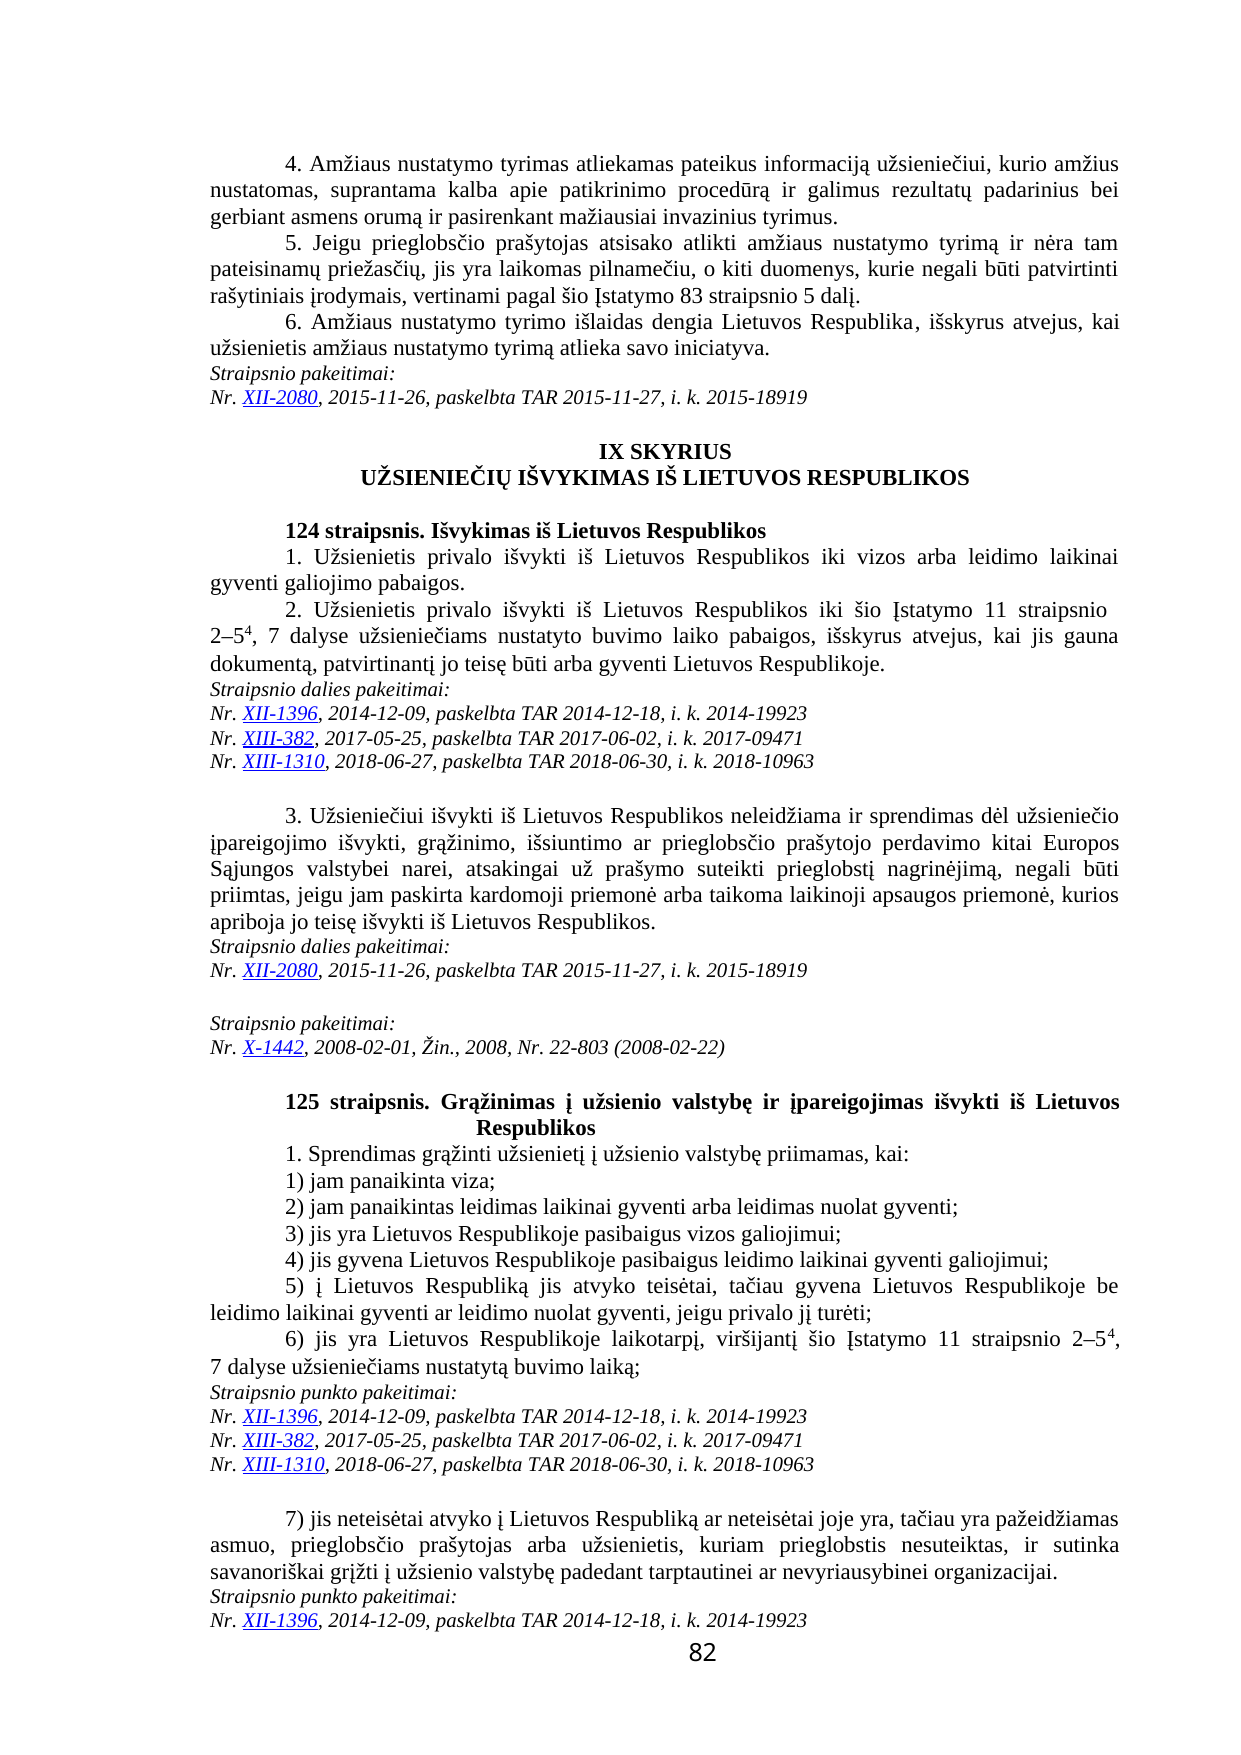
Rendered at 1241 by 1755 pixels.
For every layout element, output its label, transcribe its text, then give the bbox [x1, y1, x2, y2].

text 6) jis yra Lietuvos Respublikoje laikotarpį, viršijantį šio Įstatymo 11 straipsnio 2–54, 7 dalyse užsieniečiams nustatytą buvimo laiką; [210, 1325, 1120, 1380]
text Nr. XIII-1310, 2018-06-27, paskelbta TAR 2018-06-30, i. k. 2018-10963 [210, 749, 1120, 773]
text 2) jam panaikintas leidimas laikinai gyventi arba leidimas nuolat gyventi; [210, 1193, 1120, 1219]
text IX SKYRIUS [210, 438, 1120, 464]
text 6. Amžiaus nustatymo tyrimo išlaidas dengia Lietuvos Respublika, išskyrus atvejus, kai užsienietis amžiaus nustatymo tyrimą atlieka savo iniciatyva. [210, 308, 1120, 361]
text 4) jis gyvena Lietuvos Respublikoje pasibaigus leidimo laikinai gyventi galiojimui; [210, 1246, 1120, 1272]
text 3. Užsieniečiui išvykti iš Lietuvos Respublikos neleidžiama ir sprendimas dėl užsieniečio įpareigojimo išvykti, grąžinimo, išsiuntimo ar prieglobsčio prašytojo perdavimo kitai Europos Sąjungos valstybei narei, atsakingai už prašymo suteikti prieglobstį nagrinėjimą, negali būti priimtas, jeigu jam paskirta kardomoji priemonė arba taikoma laikinoji apsaugos priemonė, kurios apriboja jo teisę išvykti iš Lietuvos Respublikos. [210, 802, 1120, 934]
text 7) jis neteisėtai atvyko į Lietuvos Respubliką ar neteisėtai joje yra, tačiau yra pažeidžiamas asmuo, prieglobsčio prašytojas arba užsienietis, kuriam prieglobstis nesuteiktas, ir sutinka savanoriškai grįžti į užsienio valstybę padedant tarptautinei ar nevyriausybinei organizacijai. [210, 1505, 1120, 1584]
text Nr. XIII-382, 2017-05-25, paskelbta TAR 2017-06-02, i. k. 2017-09471 [210, 725, 1120, 749]
text Nr. XIII-382, 2017-05-25, paskelbta TAR 2017-06-02, i. k. 2017-09471 [210, 1428, 1120, 1452]
text Straipsnio dalies pakeitimai: [210, 677, 1120, 701]
text Nr. XII-2080, 2015-11-26, paskelbta TAR 2015-11-27, i. k. 2015-18919 [210, 385, 1120, 409]
text Straipsnio dalies pakeitimai: [210, 934, 1120, 958]
text 125 straipsnis. Grąžinimas į užsienio valstybę ir įpareigojimas išvykti iš Lietuvos Respublikos [285, 1088, 1120, 1141]
text Straipsnio pakeitimai: [210, 1011, 1120, 1035]
text 3) jis yra Lietuvos Respublikoje pasibaigus vizos galiojimui; [210, 1219, 1120, 1246]
text Straipsnio punkto pakeitimai: [210, 1380, 1120, 1404]
text Nr. XII-1396, 2014-12-09, paskelbta TAR 2014-12-18, i. k. 2014-19923 [210, 701, 1120, 725]
text Straipsnio punkto pakeitimai: [210, 1584, 1120, 1608]
text Nr. XIII-1310, 2018-06-27, paskelbta TAR 2018-06-30, i. k. 2018-10963 [210, 1452, 1120, 1476]
text 2. Užsienietis privalo išvykti iš Lietuvos Respublikos iki šio Įstatymo 11 straipsnio 2–54, 7 dalyse užsieniečiams nustatyto buvimo laiko pabaigos, išskyrus atvejus, kai jis gauna dokumentą, patvirtinantį jo teisę būti arba gyventi Lietuvos Respublikoje. [210, 596, 1120, 677]
text Nr. XII-1396, 2014-12-09, paskelbta TAR 2014-12-18, i. k. 2014-19923 [210, 1608, 1120, 1632]
text UŽSIENIEČIŲ IŠVYKIMAS IŠ LIETUVOS RESPUBLIKOS [210, 464, 1120, 490]
text 4. Amžiaus nustatymo tyrimas atliekamas pateikus informaciją užsieniečiui, kurio amžius nustatomas, suprantama kalba apie patikrinimo procedūrą ir galimus rezultatų padarinius bei gerbiant asmens orumą ir pasirenkant mažiausiai invazinius tyrimus. [210, 150, 1120, 229]
text 1. Užsienietis privalo išvykti iš Lietuvos Respublikos iki vizos arba leidimo laikinai gyventi galiojimo pabaigos. [210, 543, 1120, 596]
text 124 straipsnis. Išvykimas iš Lietuvos Respublikos [210, 517, 1120, 543]
text Nr. X-1442, 2008-02-01, Žin., 2008, Nr. 22-803 (2008-02-22) [210, 1035, 1120, 1059]
text 5) į Lietuvos Respubliką jis atvyko teisėtai, tačiau gyvena Lietuvos Respublikoje be leidimo laikinai gyventi ar leidimo nuolat gyventi, jeigu privalo jį turėti; [210, 1272, 1120, 1325]
text 1. Sprendimas grąžinti užsienietį į užsienio valstybę priimamas, kai: [210, 1141, 1120, 1167]
text Straipsnio pakeitimai: [210, 361, 1120, 385]
text 1) jam panaikinta viza; [210, 1167, 1120, 1193]
text Nr. XII-1396, 2014-12-09, paskelbta TAR 2014-12-18, i. k. 2014-19923 [210, 1404, 1120, 1428]
text Nr. XII-2080, 2015-11-26, paskelbta TAR 2015-11-27, i. k. 2015-18919 [210, 958, 1120, 982]
text 5. Jeigu prieglobsčio prašytojas atsisako atlikti amžiaus nustatymo tyrimą ir nėra tam pateisinamų priežasčių, jis yra laikomas pilnamečiu, o kiti duomenys, kurie negali būti patvirtinti rašytiniais įrodymais, vertinami pagal šio Įstatymo 83 straipsnio 5 dalį. [210, 229, 1120, 308]
